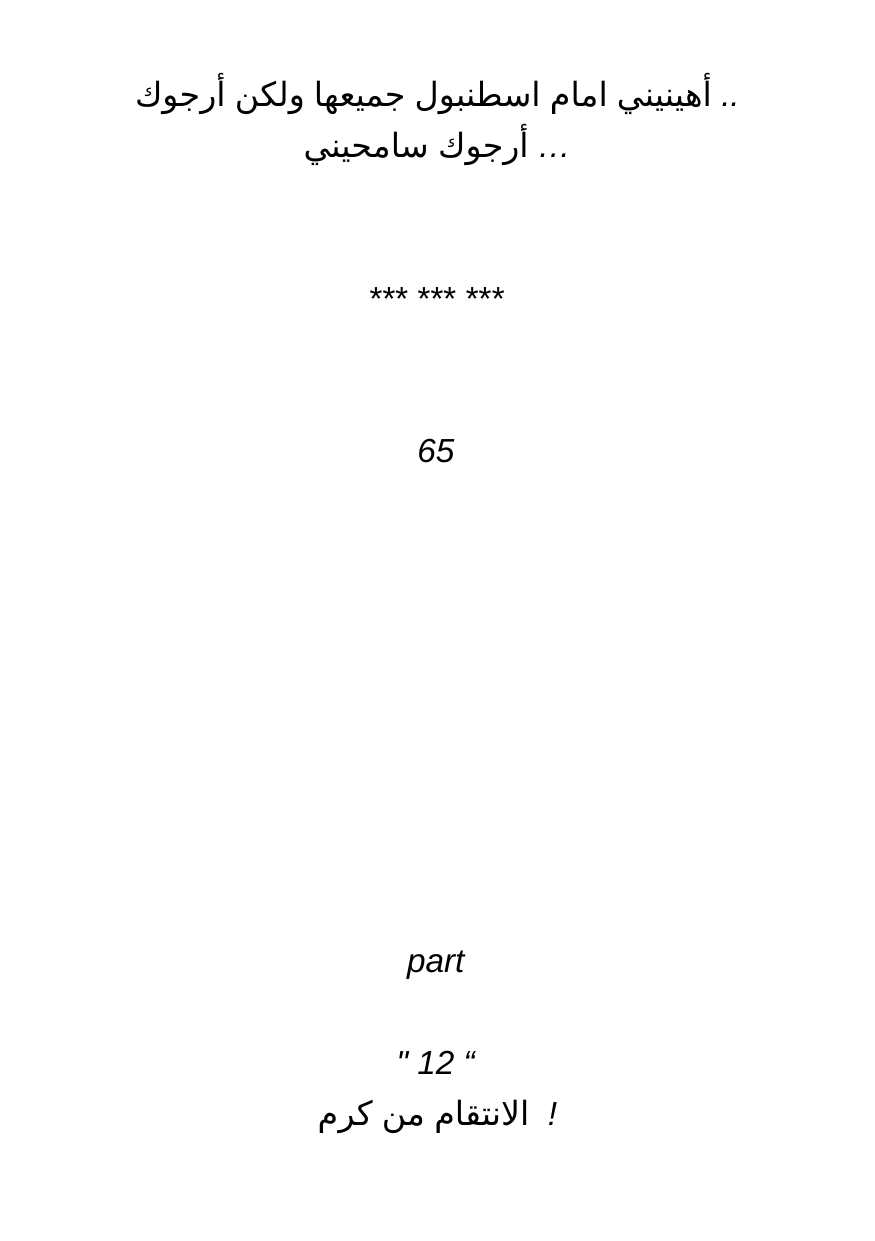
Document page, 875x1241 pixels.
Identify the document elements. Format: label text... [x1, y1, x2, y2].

text part [75, 941, 799, 979]
text 65 [75, 432, 799, 470]
text الانتقام من كرم ! [75, 1094, 799, 1132]
text " 12 “ [75, 1043, 799, 1081]
text *** *** *** [75, 279, 799, 317]
text أرجوك سامحيني … [75, 126, 799, 164]
text أهينيني امام اسطنبول جميعها ولكن أرجوك .. [75, 75, 799, 113]
